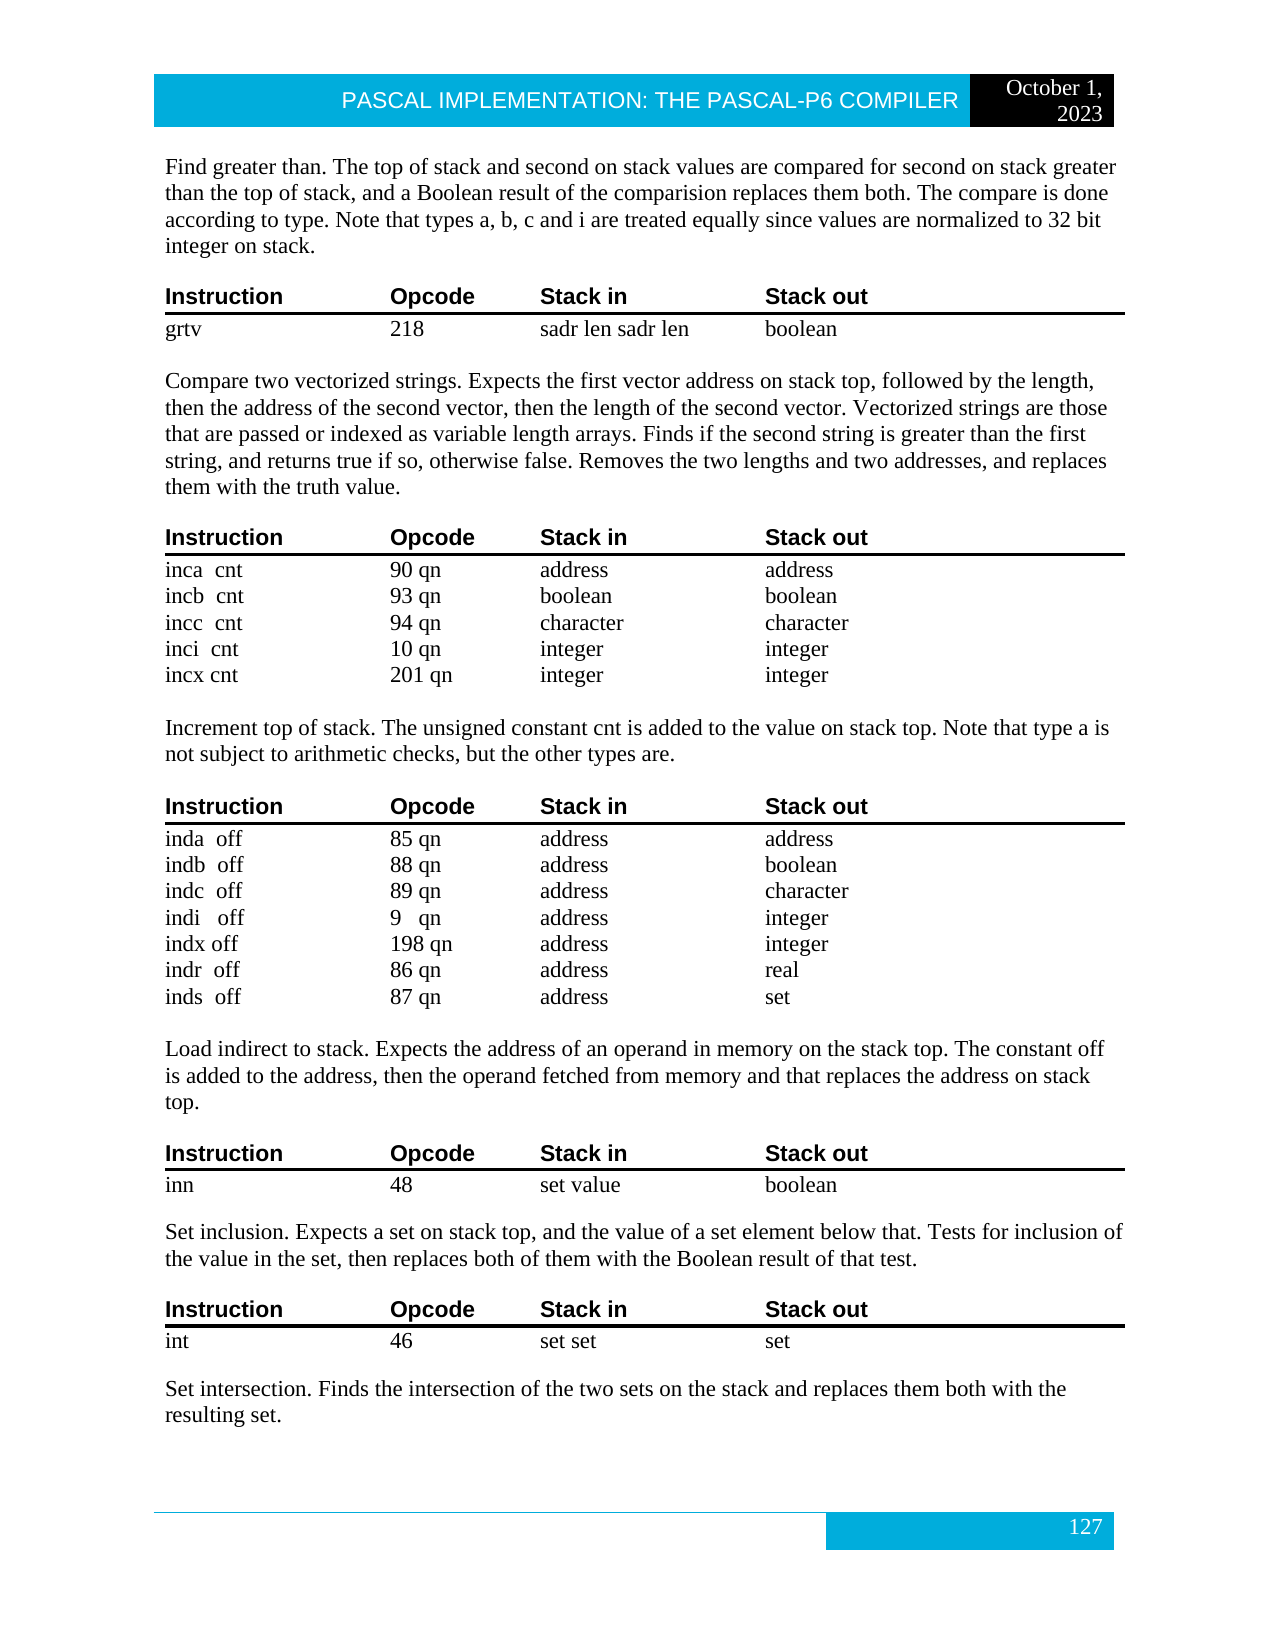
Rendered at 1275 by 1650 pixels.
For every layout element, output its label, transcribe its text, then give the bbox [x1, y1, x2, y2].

text inci cnt 10 qn integer integer [165, 635, 1125, 661]
text incx cnt 201 qn integer integer [165, 661, 1125, 688]
text inca cnt 90 qn address address [165, 556, 1125, 582]
text Increment top of stack. The unsigned constant cnt is added to the value on stack top. Note that type a is not subject to arithmetic checks, but the other types are. [165, 714, 1125, 767]
text inn 48 set value boolean [165, 1171, 1125, 1197]
text incb cnt 93 qn boolean boolean [165, 582, 1125, 609]
text Instruction Opcode Stack in Stack out [165, 283, 1125, 312]
text Load indirect to stack. Expects the address of an operand in memory on the stack top. The constant off is added to the address, then the operand fetched from memory and that replaces the address on stack top. [165, 1036, 1125, 1114]
text Find greater than. The top of stack and second on stack values are compared for second on stack greater than the top of stack, and a Boolean result of the comparision replaces them both. The compare is done according to type. Note that types a, b, c and i are treated equally since values are normalized to 32 bit integer on stack. [165, 153, 1125, 258]
text Instruction Opcode Stack in Stack out [165, 1296, 1125, 1324]
text Instruction Opcode Stack in Stack out [165, 793, 1125, 822]
text Instruction Opcode Stack in Stack out [165, 524, 1125, 553]
text Compare two vectorized strings. Expects the first vector address on stack top, followed by the length, then the address of the second vector, then the length of the second vector. Vectorized strings are those that are passed or indexed as variable length arrays. Finds if the second string is greater than the first string, and returns true if so, otherwise false. Removes the two lengths and two addresses, and replaces them with the truth value. [165, 368, 1125, 499]
text Instruction Opcode Stack in Stack out [165, 1139, 1125, 1168]
text indb off 88 qn address boolean [165, 851, 1125, 877]
text indc off 89 qn address character [165, 877, 1125, 904]
text indi off 9 qn address integer [165, 904, 1125, 930]
text Set intersection. Finds the intersection of the two sets on the stack and replaces them both with the resulting set. [165, 1375, 1125, 1427]
text indx off 198 qn address integer [165, 930, 1125, 956]
text indr off 86 qn address real [165, 956, 1125, 983]
text grtv 218 sadr len sadr len boolean [165, 315, 1125, 341]
text inda off 85 qn address address [165, 825, 1125, 851]
text inds off 87 qn address set [165, 983, 1125, 1009]
text Set inclusion. Expects a set on stack top, and the value of a set element below that. Tests for inclusion of the value in the set, then replaces both of them with the Boolean result of that test. [165, 1218, 1125, 1271]
text incc cnt 94 qn character character [165, 609, 1125, 635]
text int 46 set set set [165, 1328, 1125, 1354]
